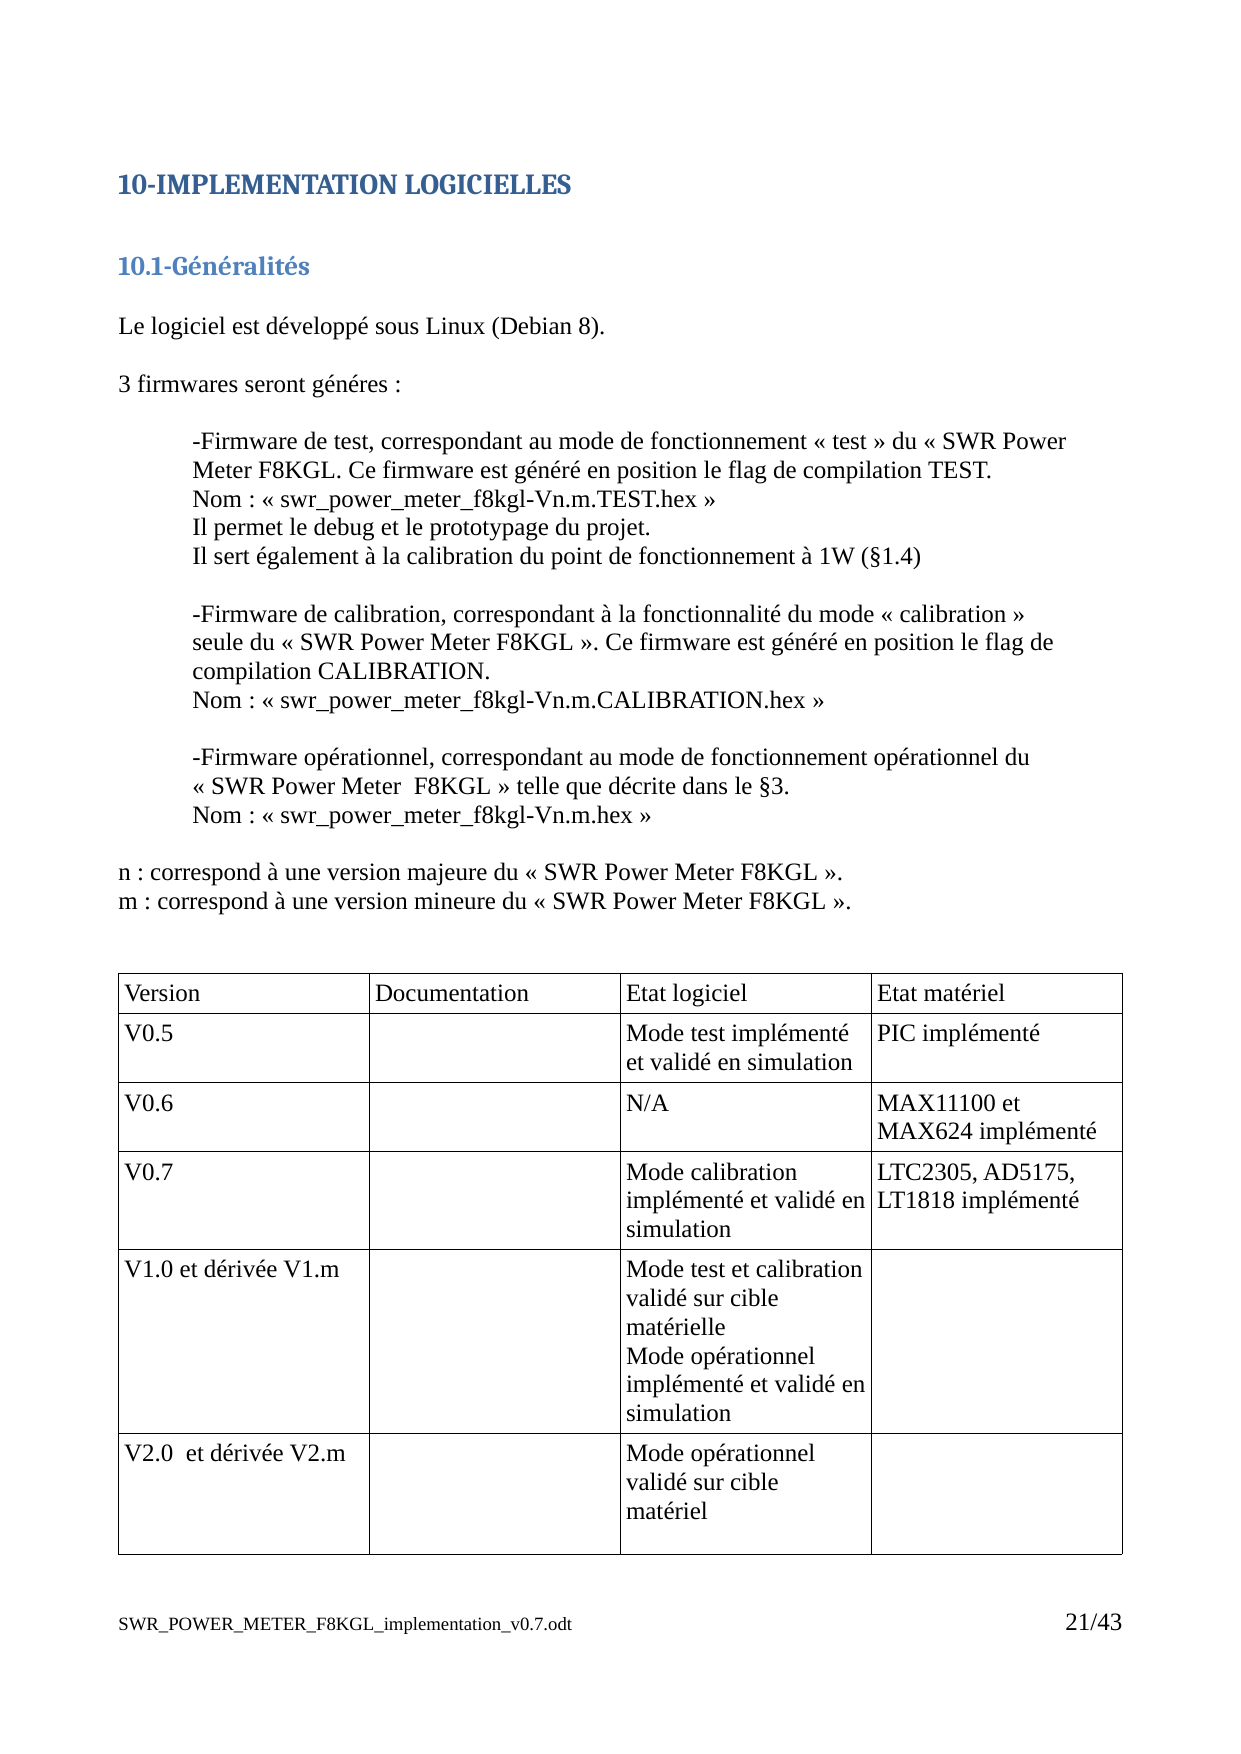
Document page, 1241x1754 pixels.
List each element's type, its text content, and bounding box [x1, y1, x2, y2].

table_cell PIC implémenté [872, 1014, 1122, 1082]
text Nom : « swr_power_meter_f8kgl-Vn.m.CALIBRATION.hex » [118, 685, 1122, 714]
table_cell Mode calibration implémenté et validé en simulation [621, 1152, 871, 1249]
text 3 firmwares seront généres : [118, 369, 1122, 397]
subtitle 10.1-Généralités [118, 251, 1122, 282]
text -Firmware opérationnel, correspondant au mode de fonctionnement opérationnel du « SWR Power Meter F8KGL » telle que décrite dans le §3. [118, 742, 1122, 800]
text Nom : « swr_power_meter_f8kgl-Vn.m.TEST.hex » [118, 484, 1122, 512]
table_cell V1.0 et dérivée V1.m [119, 1250, 369, 1433]
table_cell Mode test implémenté et validé en simulation [621, 1014, 871, 1082]
table_cell Mode test et calibration validé sur cible matérielle Mode opérationnel implémenté et validé en simulation [621, 1250, 871, 1433]
table_cell N/A [621, 1083, 871, 1151]
table_header Version [119, 974, 369, 1013]
table_header Documentation [370, 974, 620, 1013]
text Nom : « swr_power_meter_f8kgl-Vn.m.hex » [118, 800, 1122, 829]
text Le logiciel est développé sous Linux (Debian 8). [118, 311, 1122, 340]
table_cell [370, 1434, 620, 1554]
text -Firmware de calibration, correspondant à la fonctionnalité du mode « calibration » seule du « SWR Power Meter F8KGL ». Ce firmware est généré en position le flag de compilation CALIBRATION. [118, 599, 1122, 685]
table_cell V0.6 [119, 1083, 369, 1151]
table_cell [370, 1152, 620, 1249]
text m : correspond à une version mineure du « SWR Power Meter F8KGL ». [118, 886, 1122, 915]
text Il permet le debug et le prototypage du projet. [118, 512, 1122, 541]
table_cell [370, 1083, 620, 1151]
table_cell V0.7 [119, 1152, 369, 1249]
text n : correspond à une version majeure du « SWR Power Meter F8KGL ». [118, 857, 1122, 886]
text -Firmware de test, correspondant au mode de fonctionnement « test » du « SWR Power Meter F8KGL. Ce firmware est généré en position le flag de compilation TEST. [118, 426, 1122, 484]
table_cell Mode opérationnel validé sur cible matériel [621, 1434, 871, 1554]
table_cell [872, 1250, 1122, 1433]
table_cell V0.5 [119, 1014, 369, 1082]
subtitle 10-IMPLEMENTATION LOGICIELLES [118, 168, 1122, 202]
table_header Etat logiciel [621, 974, 871, 1013]
table_cell [872, 1434, 1122, 1554]
table_cell [370, 1014, 620, 1082]
table_cell V2.0 et dérivée V2.m [119, 1434, 369, 1554]
text Il sert également à la calibration du point de fonctionnement à 1W (§1.4) [118, 541, 1122, 570]
table_cell MAX11100 et MAX624 implémenté [872, 1083, 1122, 1151]
table_header Etat matériel [872, 974, 1122, 1013]
table_cell LTC2305, AD5175, LT1818 implémenté [872, 1152, 1122, 1249]
table_cell [370, 1250, 620, 1433]
